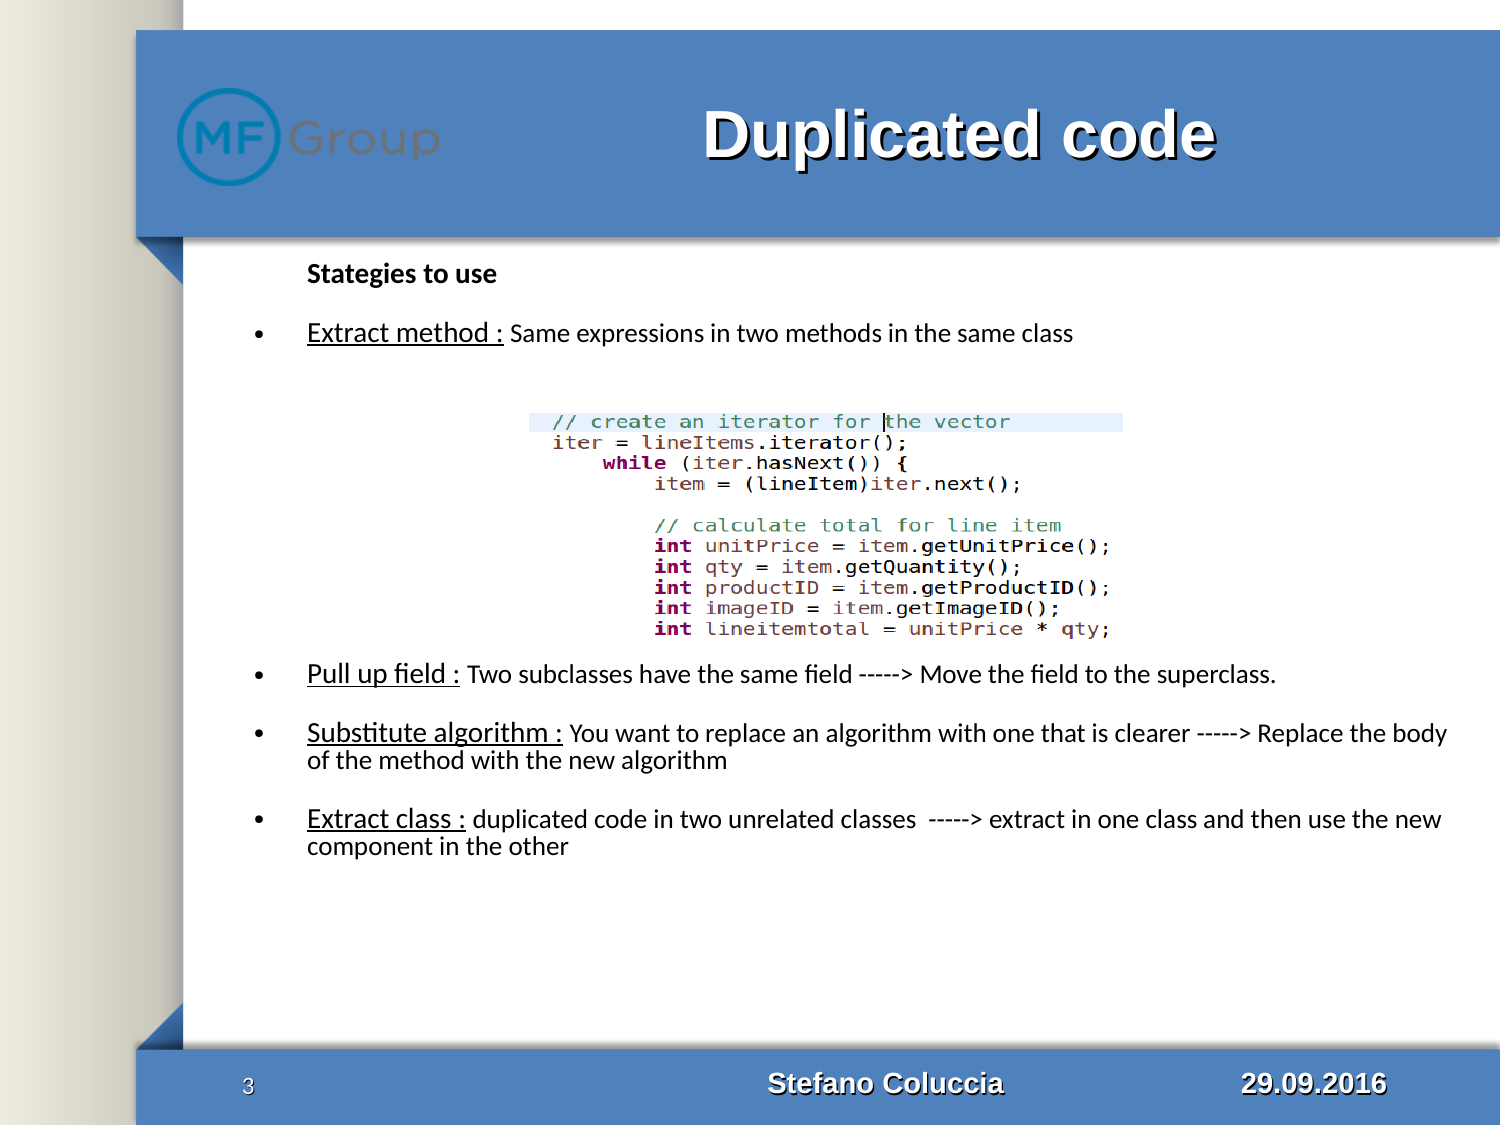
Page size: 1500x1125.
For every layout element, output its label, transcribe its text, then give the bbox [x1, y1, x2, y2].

picture [0, 0, 1500, 1125]
list Stategies to use Extract method : Same expressions in two methods in the same class Pull up field : Two subclasses have the same field -----> Move the field to the superclass. Substitute algorithm : You want to replace an algorithm with one that is clearer -----> Replace the body of the method with the new algorithm Extract class : duplicated code in two unrelated classes -----> extract in one class and then use the new component in the other [236, 261, 1453, 1018]
title Duplicated code [472, 57, 1447, 211]
title Stefano Coluccia [738, 1062, 1034, 1105]
title 29.09.2016 [1151, 1062, 1477, 1105]
